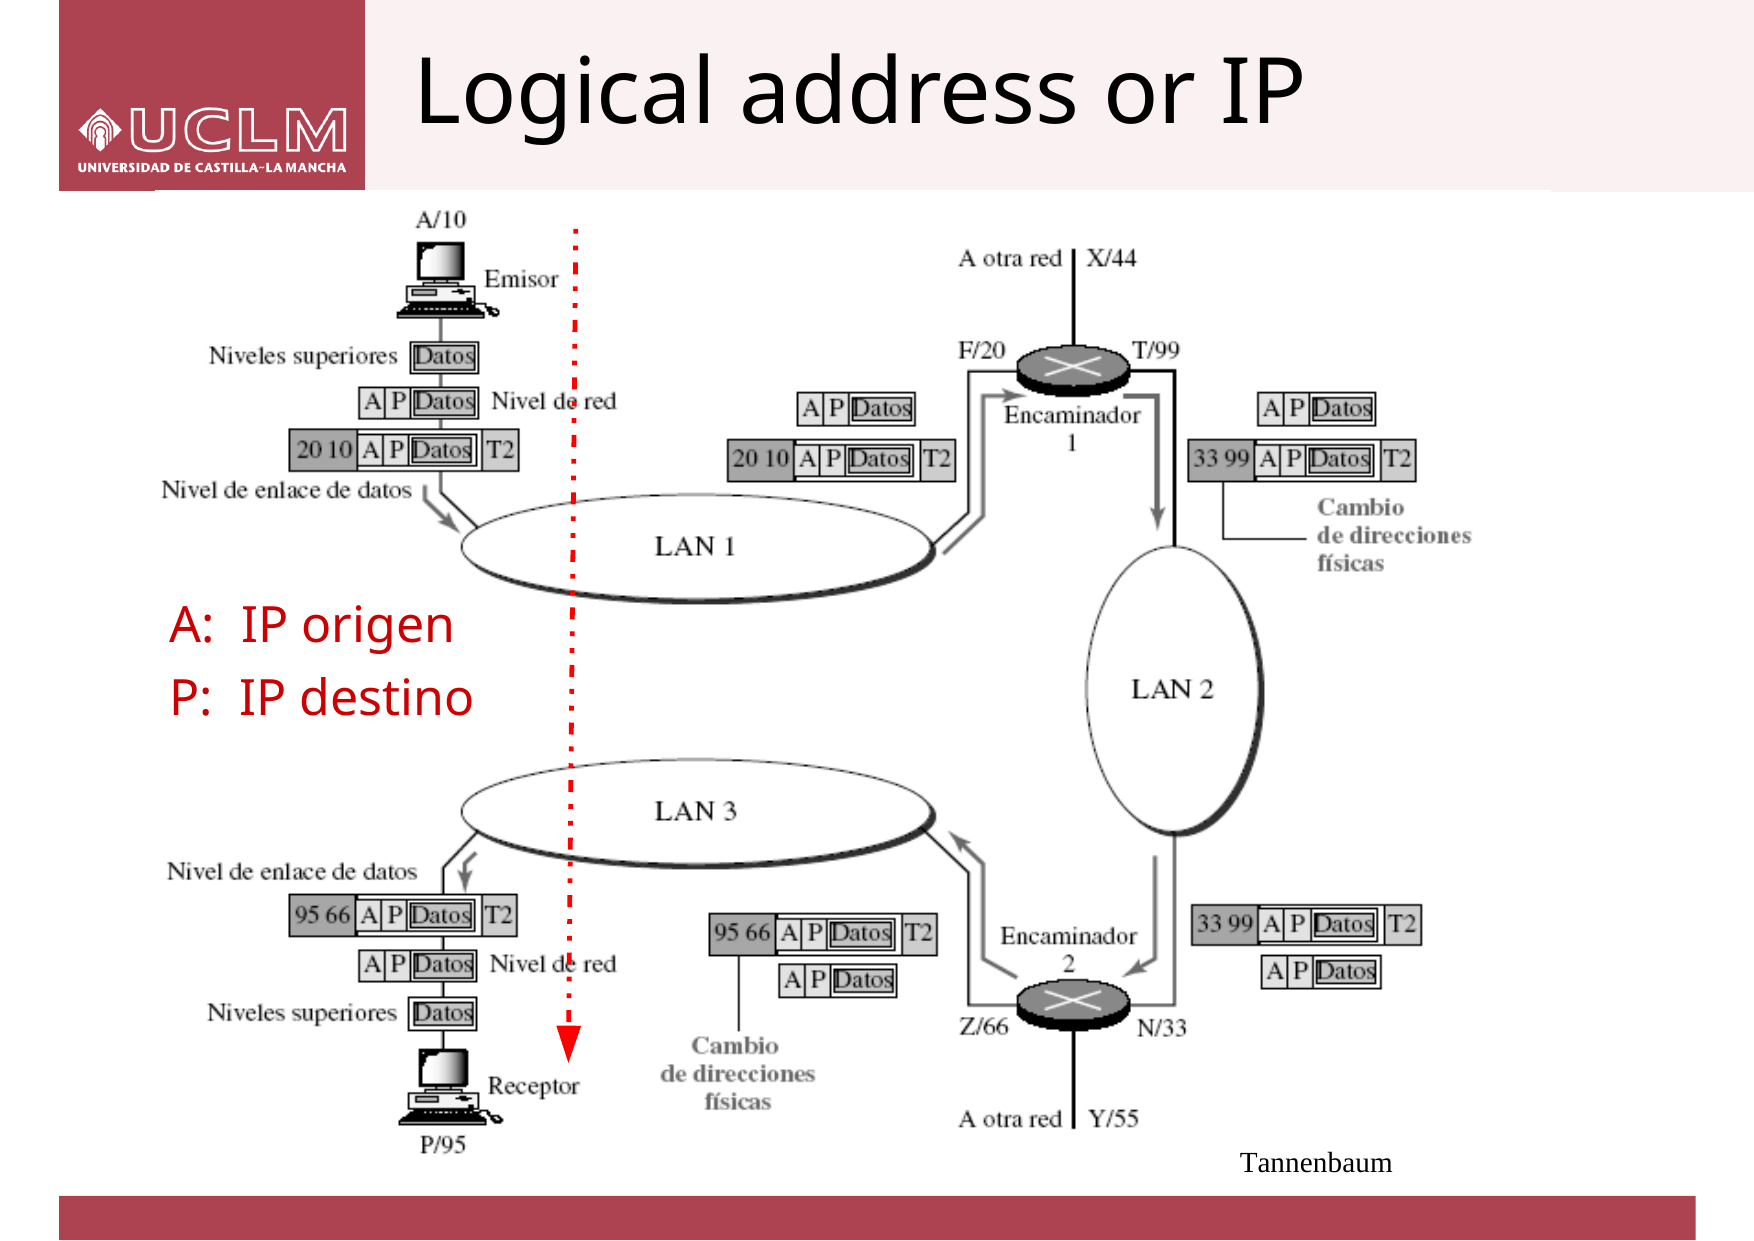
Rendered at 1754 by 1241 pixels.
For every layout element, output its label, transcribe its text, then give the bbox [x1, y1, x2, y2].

text_box A: IP origen P: IP destino [169, 583, 470, 699]
title Logical address or IP [413, 0, 1667, 198]
text_box Tannenbaum [1239, 1144, 1454, 1182]
picture [59, 0, 1551, 1192]
